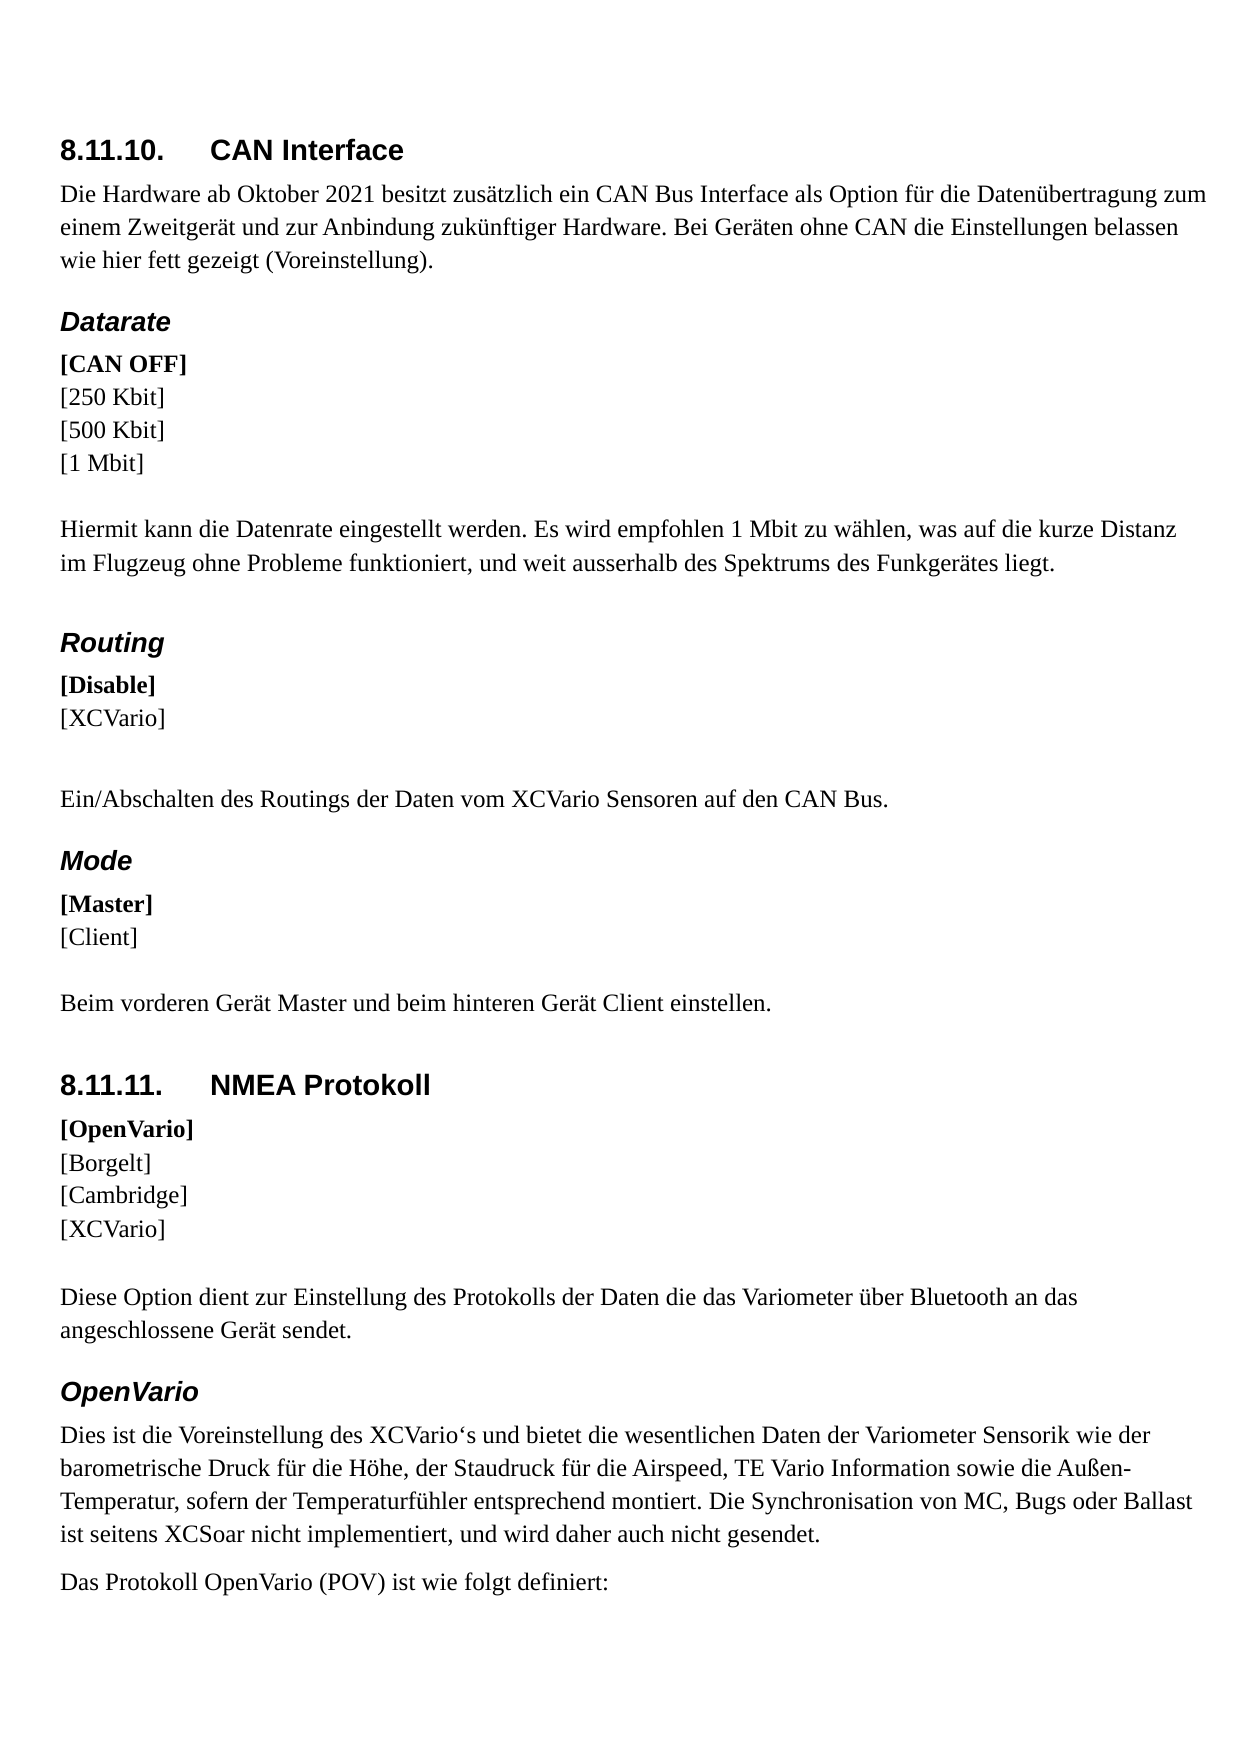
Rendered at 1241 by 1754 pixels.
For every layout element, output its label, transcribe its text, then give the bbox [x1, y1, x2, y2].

text Diese Option dient zur Einstellung des Protokolls der Daten die das Variometer über Bluetooth an das angeschlossene Gerät sendet. [60, 1282, 1207, 1344]
text Ein/Abschalten des Routings der Daten vom XCVario Sensoren auf den CAN Bus. [60, 784, 1207, 813]
text [Borgelt] [60, 1148, 1207, 1176]
text [XCVario] [60, 1214, 1207, 1242]
text Das Protokoll OpenVario (POV) ist wie folgt definiert: [60, 1567, 1207, 1595]
subtitle NMEA Protokoll [60, 1068, 1207, 1102]
subtitle CAN Interface [60, 133, 1207, 166]
text Dies ist die Voreinstellung des XCVario‘s und bietet die wesentlichen Daten der Variometer Sensorik wie der barometrische Druck für die Höhe, der Staudruck für die Airspeed, TE Vario Information sowie die Außen-Temperatur, sofern der Temperaturfühler entsprechend montiert. Die Synchronisation von MC, Bugs oder Ballast ist seitens XCSoar nicht implementiert, und wird daher auch nicht gesendet. [60, 1420, 1207, 1548]
subtitle Mode [60, 844, 1207, 876]
text [1 Mbit] [60, 448, 1207, 477]
text [Disable] [60, 671, 1207, 699]
text [Cambridge] [60, 1181, 1207, 1209]
text [250 Kbit] [60, 382, 1207, 411]
subtitle Datarate [60, 305, 1207, 337]
text [CAN OFF] [60, 349, 1207, 378]
text [OpenVario] [60, 1114, 1207, 1143]
text [Client] [60, 922, 1207, 950]
text [500 Kbit] [60, 416, 1207, 444]
subtitle OpenVario [60, 1376, 1207, 1407]
text [XCVario] [60, 703, 1207, 732]
text Hiermit kann die Datenrate eingestellt werden. Es wird empfohlen 1 Mbit zu wählen, was auf die kurze Distanz im Flugzeug ohne Probleme funktioniert, und weit ausserhalb des Spektrums des Funkgerätes liegt. [60, 514, 1207, 576]
text Beim vorderen Gerät Master und beim hinteren Gerät Client einstellen. [60, 988, 1207, 1016]
text Die Hardware ab Oktober 2021 besitzt zusätzlich ein CAN Bus Interface als Option für die Datenübertragung zum einem Zweitgerät und zur Anbindung zukünftiger Hardware. Bei Geräten ohne CAN die Einstellungen belassen wie hier fett gezeigt (Voreinstellung). [60, 179, 1207, 274]
text [Master] [60, 889, 1207, 917]
subtitle Routing [60, 626, 1207, 658]
